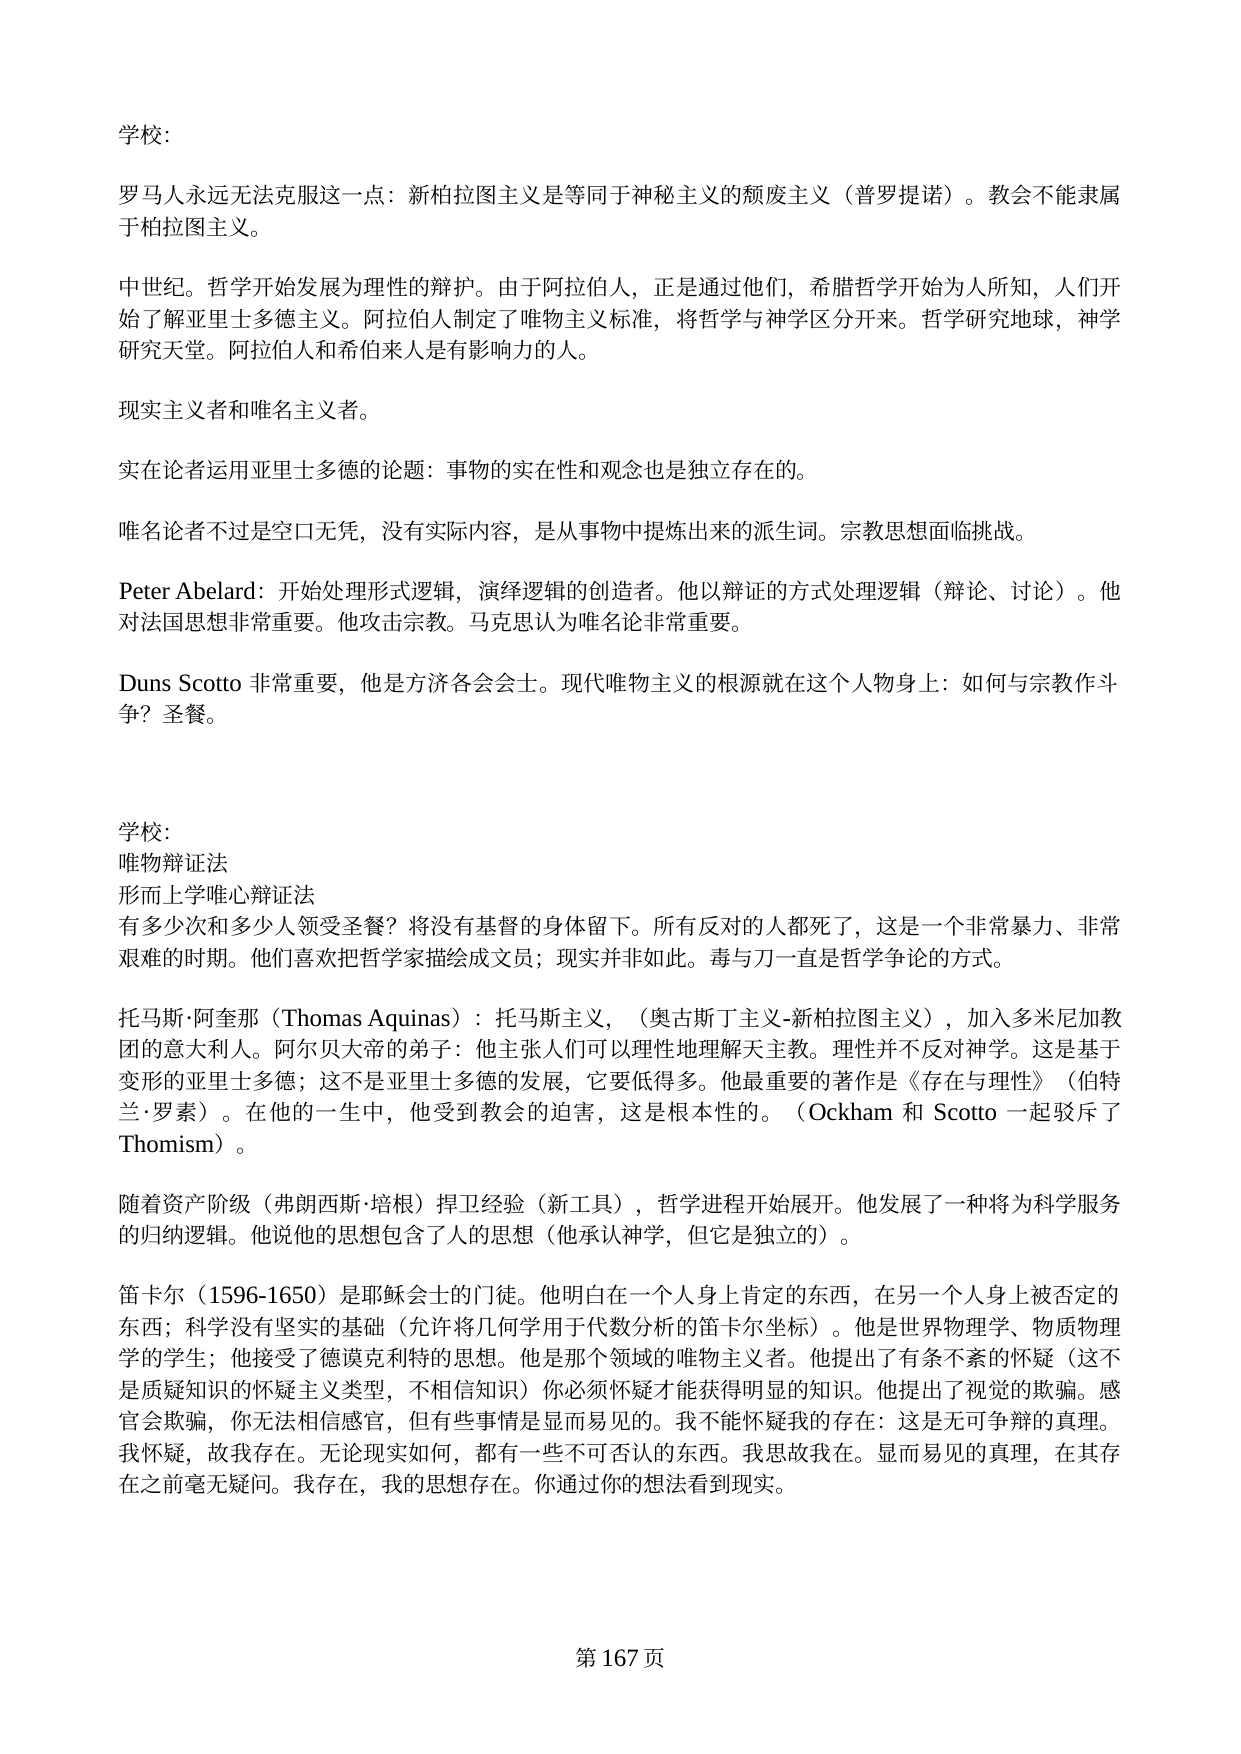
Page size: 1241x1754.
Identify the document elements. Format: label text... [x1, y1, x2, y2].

text 随着资产阶级（弗朗西斯·培根）捍卫经验（新工具），哲学进程开始展开。他发展了一种将为科学服务的归纳逻辑。他说他的思想包含了人的思想（他承认神学，但它是独立的）。 [118, 1187, 1122, 1250]
text 中世纪。哲学开始发展为理性的辩护。由于阿拉伯人，正是通过他们，希腊哲学开始为人所知，人们开始了解亚里士多德主义。阿拉伯人制定了唯物主义标准，将哲学与神学区分开来。哲学研究地球，神学研究天堂。阿拉伯人和希伯来人是有影响力的人。 [118, 270, 1122, 365]
text 笛卡尔（1596-1650）是耶稣会士的门徒。他明白在一个人身上肯定的东西，在另一个人身上被否定的东西；科学没有坚实的基础（允许将几何学用于代数分析的笛卡尔坐标）。他是世界物理学、物质物理学的学生；他接受了德谟克利特的思想。他是那个领域的唯物主义者。他提出了有条不紊的怀疑（这不是质疑知识的怀疑主义类型，不相信知识）你必须怀疑才能获得明显的知识。他提出了视觉的欺骗。感官会欺骗，你无法相信感官，但有些事情是显而易见的。我不能怀疑我的存在：这是无可争辩的真理。我怀疑，故我存在。无论现实如何，都有一些不可否认的东西。我思故我在。显而易见的真理，在其存在之前毫无疑问。我存在，我的思想存在。你通过你的想法看到现实。 [118, 1279, 1122, 1499]
text 学校： [118, 118, 1122, 150]
text 学校： [118, 815, 1122, 846]
text Peter Abelard：开始处理形式逻辑，演绎逻辑的创造者。他以辩证的方式处理逻辑（辩论、讨论）。他对法国思想非常重要。他攻击宗教。马克思认为唯名论非常重要。 [118, 574, 1122, 637]
text 托马斯·阿奎那（Thomas Aquinas）：托马斯主义，（奥古斯丁主义-新柏拉图主义），加入多米尼加教团的意大利人。阿尔贝大帝的弟子：他主张人们可以理性地理解天主教。理性并不反对神学。这是基于变形的亚里士多德；这不是亚里士多德的发展，它要低得多。他最重要的著作是《存在与理性》（伯特兰·罗素）。在他的一生中，他受到教会的迫害，这是根本性的。（Ockham 和 Scotto 一起驳斥了 Thomism）。 [118, 1001, 1122, 1158]
text 形而上学唯心辩证法 [118, 878, 1122, 909]
text Duns Scotto 非常重要，他是方济各会会士。现代唯物主义的根源就在这个人物身上：如何与宗教作斗争？圣餐。 [118, 666, 1122, 729]
text 有多少次和多少人领受圣餐？将没有基督的身体留下。所有反对的人都死了，这是一个非常暴力、非常艰难的时期。他们喜欢把哲学家描绘成文员；现实并非如此。毒与刀一直是哲学争论的方式。 [118, 909, 1122, 972]
text 唯名论者不过是空口无凭，没有实际内容，是从事物中提炼出来的派生词。宗教思想面临挑战。 [118, 514, 1122, 545]
text 罗马人永远无法克服这一点：新柏拉图主义是等同于神秘主义的颓废主义（普罗提诺）。教会不能隶属于柏拉图主义。 [118, 179, 1122, 242]
text 唯物辩证法 [118, 846, 1122, 878]
text 现实主义者和唯名主义者。 [118, 393, 1122, 425]
text 实在论者运用亚里士多德的论题：事物的实在性和观念也是独立存在的。 [118, 454, 1122, 485]
